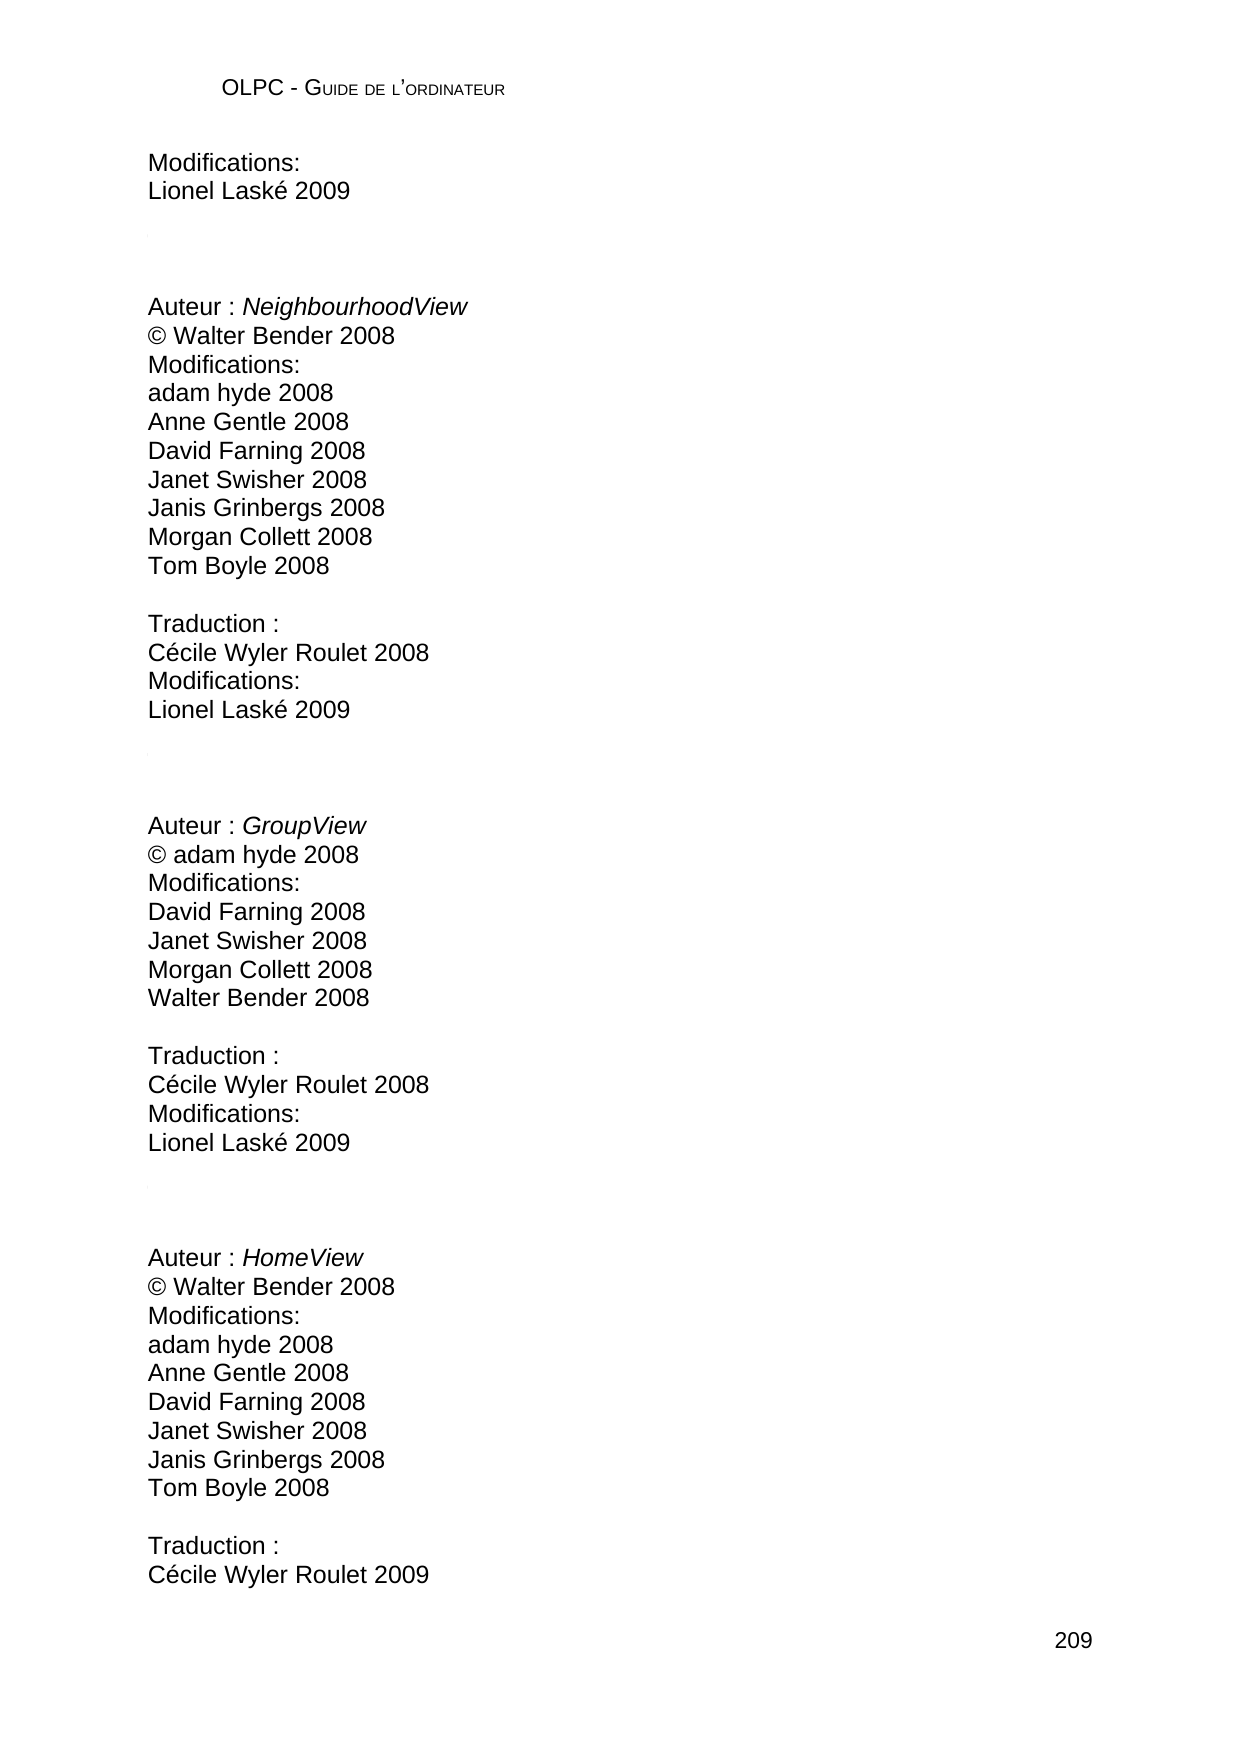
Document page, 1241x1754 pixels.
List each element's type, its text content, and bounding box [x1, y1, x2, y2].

text Auteur : NeighbourhoodView © Walter Bender 2008 Modifications: adam hyde 2008 Anne Gentle 2008 David Farning 2008 Janet Swisher 2008 Janis Grinbergs 2008 Morgan Collett 2008 Tom Boyle 2008 [148, 292, 1092, 580]
text Traduction : Cécile Wyler Roulet 2009 [148, 1531, 1092, 1589]
text Traduction : Cécile Wyler Roulet 2008 Modifications: Lionel Laské 2009 [148, 1041, 1092, 1156]
text Auteur : HomeView © Walter Bender 2008 Modifications: adam hyde 2008 Anne Gentle 2008 David Farning 2008 Janet Swisher 2008 Janis Grinbergs 2008 Tom Boyle 2008 [148, 1243, 1092, 1502]
text Traduction : Cécile Wyler Roulet 2008 Modifications: Lionel Laské 2009 [148, 609, 1092, 724]
text Auteur : GroupView © adam hyde 2008 Modifications: David Farning 2008 Janet Swisher 2008 Morgan Collett 2008 Walter Bender 2008 [148, 811, 1092, 1012]
text Modifications: Lionel Laské 2009 [148, 148, 1092, 205]
